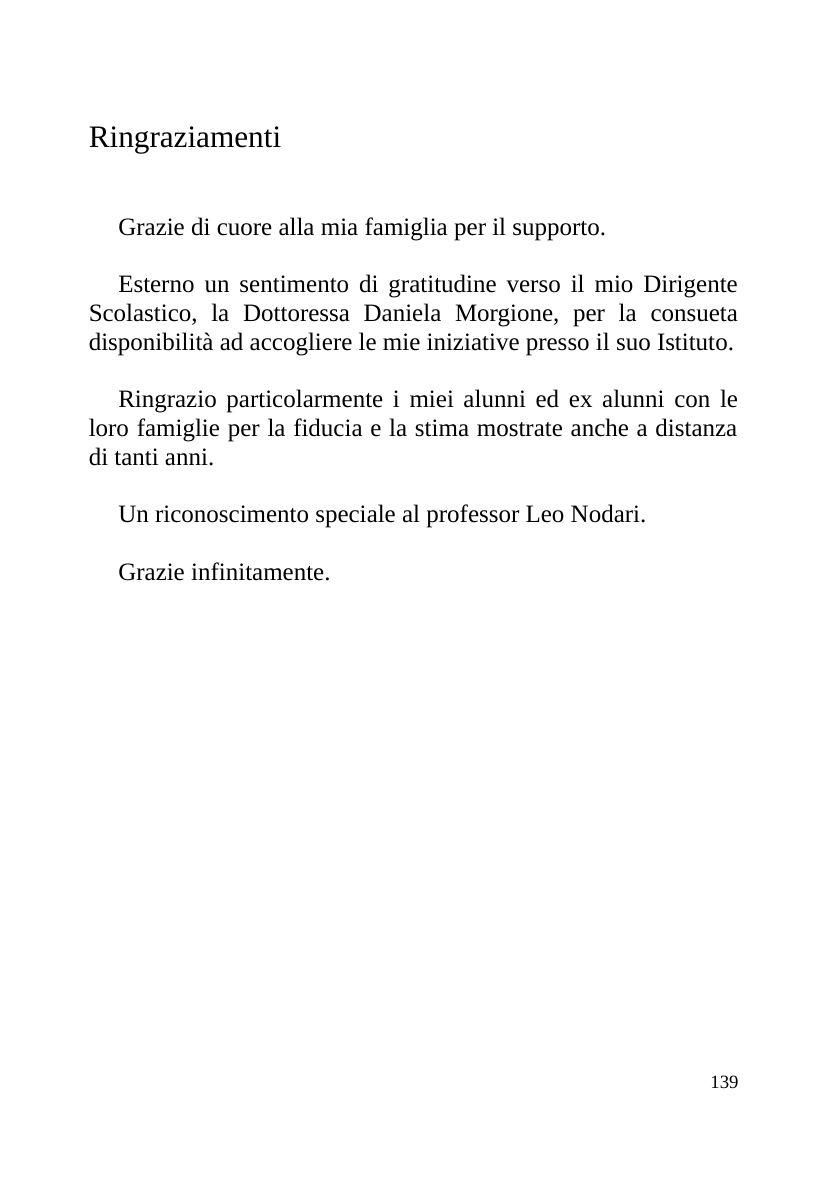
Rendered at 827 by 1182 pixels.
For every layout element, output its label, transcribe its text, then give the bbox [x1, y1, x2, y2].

text Grazie di cuore alla mia famiglia per il supporto. [88, 212, 738, 240]
text Ringrazio particolarmente i miei alunni ed ex alunni con le loro famiglie per la fiducia e la stima mostrate anche a distanza di tanti anni. [88, 384, 738, 470]
text Un riconoscimento speciale al professor Leo Nodari. [88, 499, 738, 528]
text Grazie infinitamente. [88, 557, 738, 585]
subtitle Ringraziamenti [88, 118, 738, 154]
text Esterno un sentimento di gratitudine verso il mio Dirigente Scolastico, la Dottoressa Daniela Morgione, per la consueta disponibilità ad accogliere le mie iniziative presso il suo Istituto. [88, 269, 738, 355]
